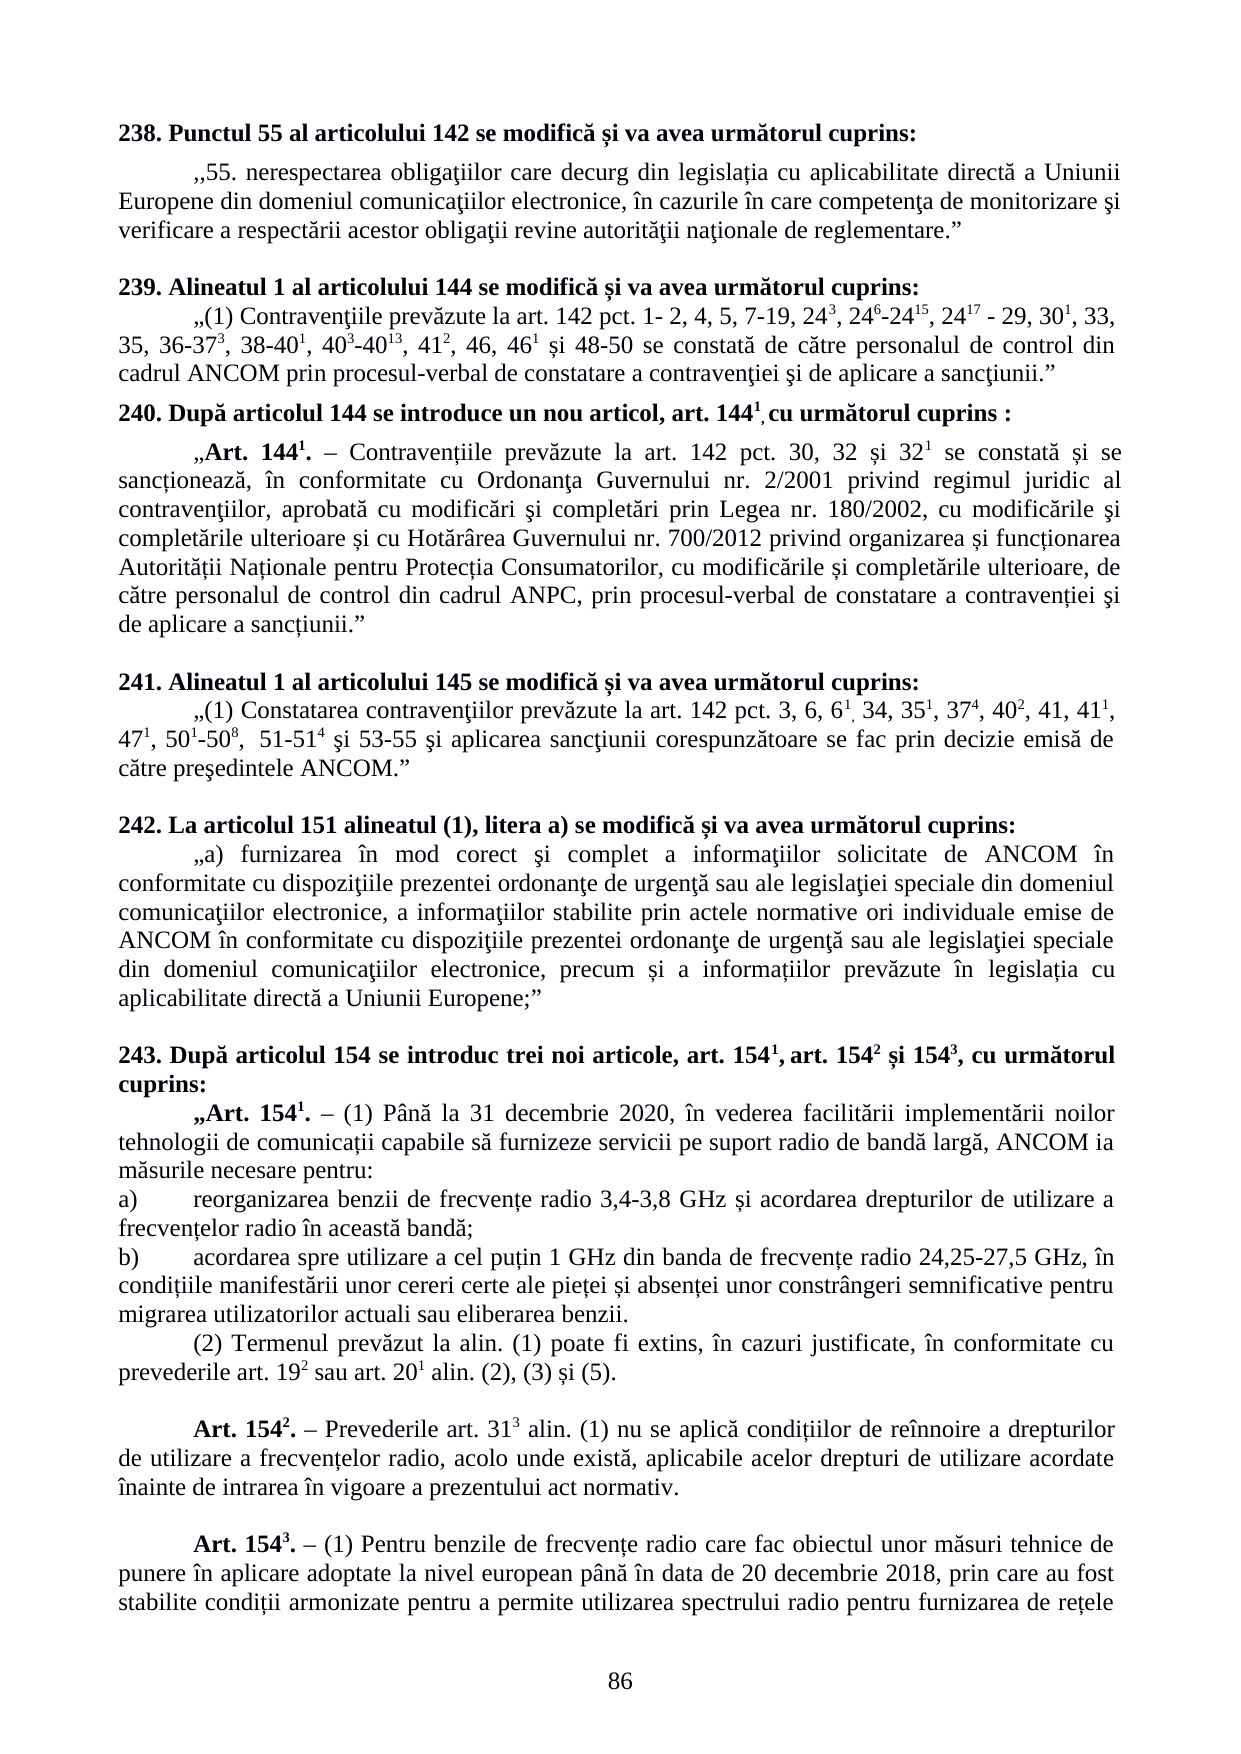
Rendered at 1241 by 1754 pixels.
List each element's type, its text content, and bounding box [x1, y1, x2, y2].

text 238. Punctul 55 al articolului 142 se modifică și va avea următorul cuprins: [118, 118, 1122, 147]
text (2) Termenul prevăzut la alin. (1) poate fi extins, în cazuri justificate, în conformitate cu prevederile art. 192 sau art. 201 alin. (2), (3) și (5). [118, 1328, 1115, 1386]
text „(1) Constatarea contravenţiilor prevăzute la art. 142 pct. 3, 6, 61, 34, 351, 374, 402, 41, 411, 471, 501-508, 51-514 şi 53-55 şi aplicarea sancţiunii corespunzătoare se fac prin decizie emisă de către preşedintele ANCOM.” [118, 696, 1115, 782]
list acordarea spre utilizare a cel puțin 1 GHz din banda de frecvențe radio 24,25-27,5 GHz, în condițiile manifestării unor cereri certe ale pieței și absenței unor constrângeri semnificative pentru migrarea utilizatorilor actuali sau eliberarea benzii. [118, 1242, 1115, 1328]
text Art. 1542. – Prevederile art. 313 alin. (1) nu se aplică condițiilor de reînnoire a drepturilor de utilizare a frecvențelor radio, acolo unde există, aplicabile acelor drepturi de utilizare acordate înainte de intrarea în vigoare a prezentului act normativ. [118, 1414, 1115, 1501]
list reorganizarea benzii de frecvențe radio 3,4-3,8 GHz și acordarea drepturilor de utilizare a frecvențelor radio în această bandă; [118, 1184, 1115, 1242]
text „Art. 1541. – (1) Până la 31 decembrie 2020, în vederea facilitării implementării noilor tehnologii de comunicații capabile să furnizeze servicii pe suport radio de bandă largă, ANCOM ia măsurile necesare pentru: [118, 1098, 1115, 1184]
text „(1) Contravenţiile prevăzute la art. 142 pct. 1- 2, 4, 5, 7-19, 243, 246-2415, 2417 - 29, 301, 33, 35, 36-373, 38-401, 403-4013, 412, 46, 461 și 48-50 se constată de către personalul de control din cadrul ANCOM prin procesul-verbal de constatare a contravenţiei şi de aplicare a sancţiunii.” [118, 301, 1115, 387]
text „Art. 1441. – Contravențiile prevăzute la art. 142 pct. 30, 32 și 321 se constată și se sancționează, în conformitate cu Ordonanţa Guvernului nr. 2/2001 privind regimul juridic al contravenţiilor, aprobată cu modificări şi completări prin Legea nr. 180/2002, cu modificările şi completările ulterioare și cu Hotărârea Guvernului nr. 700/2012 privind organizarea și funcționarea Autorității Naționale pentru Protecția Consumatorilor, cu modificările și completările ulterioare, de către personalul de control din cadrul ANPC, prin procesul-verbal de constatare a contravenției şi de aplicare a sancțiunii.” [118, 437, 1122, 638]
text „a) furnizarea în mod corect şi complet a informaţiilor solicitate de ANCOM în conformitate cu dispoziţiile prezentei ordonanţe de urgenţă sau ale legislaţiei speciale din domeniul comunicaţiilor electronice, a informaţiilor stabilite prin actele normative ori individuale emise de ANCOM în conformitate cu dispoziţiile prezentei ordonanţe de urgenţă sau ale legislaţiei speciale din domeniul comunicaţiilor electronice, precum și a informațiilor prevăzute în legislația cu aplicabilitate directă a Uniunii Europene;” [118, 839, 1115, 1012]
text 240. După articolul 144 se introduce un nou articol, art. 1441, cu următorul cuprins : [118, 398, 1122, 426]
text 241. Alineatul 1 al articolului 145 se modifică și va avea următorul cuprins: [118, 667, 1122, 696]
text Art. 1543. – (1) Pentru benzile de frecvențe radio care fac obiectul unor măsuri tehnice de punere în aplicare adoptate la nivel european până în data de 20 decembrie 2018, prin care au fost stabilite condiții armonizate pentru a permite utilizarea spectrului radio pentru furnizarea de rețele [118, 1529, 1115, 1616]
text 239. Alineatul 1 al articolului 144 se modifică și va avea următorul cuprins: [118, 272, 1122, 301]
text 242. La articolul 151 alineatul (1), litera a) se modifică și va avea următorul cuprins: [118, 811, 1115, 839]
text ,,55. nerespectarea obligaţiilor care decurg din legislația cu aplicabilitate directă a Uniunii Europene din domeniul comunicaţiilor electronice, în cazurile în care competenţa de monitorizare şi verificare a respectării acestor obligaţii revine autorităţii naţionale de reglementare.” [118, 157, 1122, 243]
text 243. După articolul 154 se introduc trei noi articole, art. 1541, art. 1542 și 1543, cu următorul cuprins: [118, 1041, 1115, 1098]
